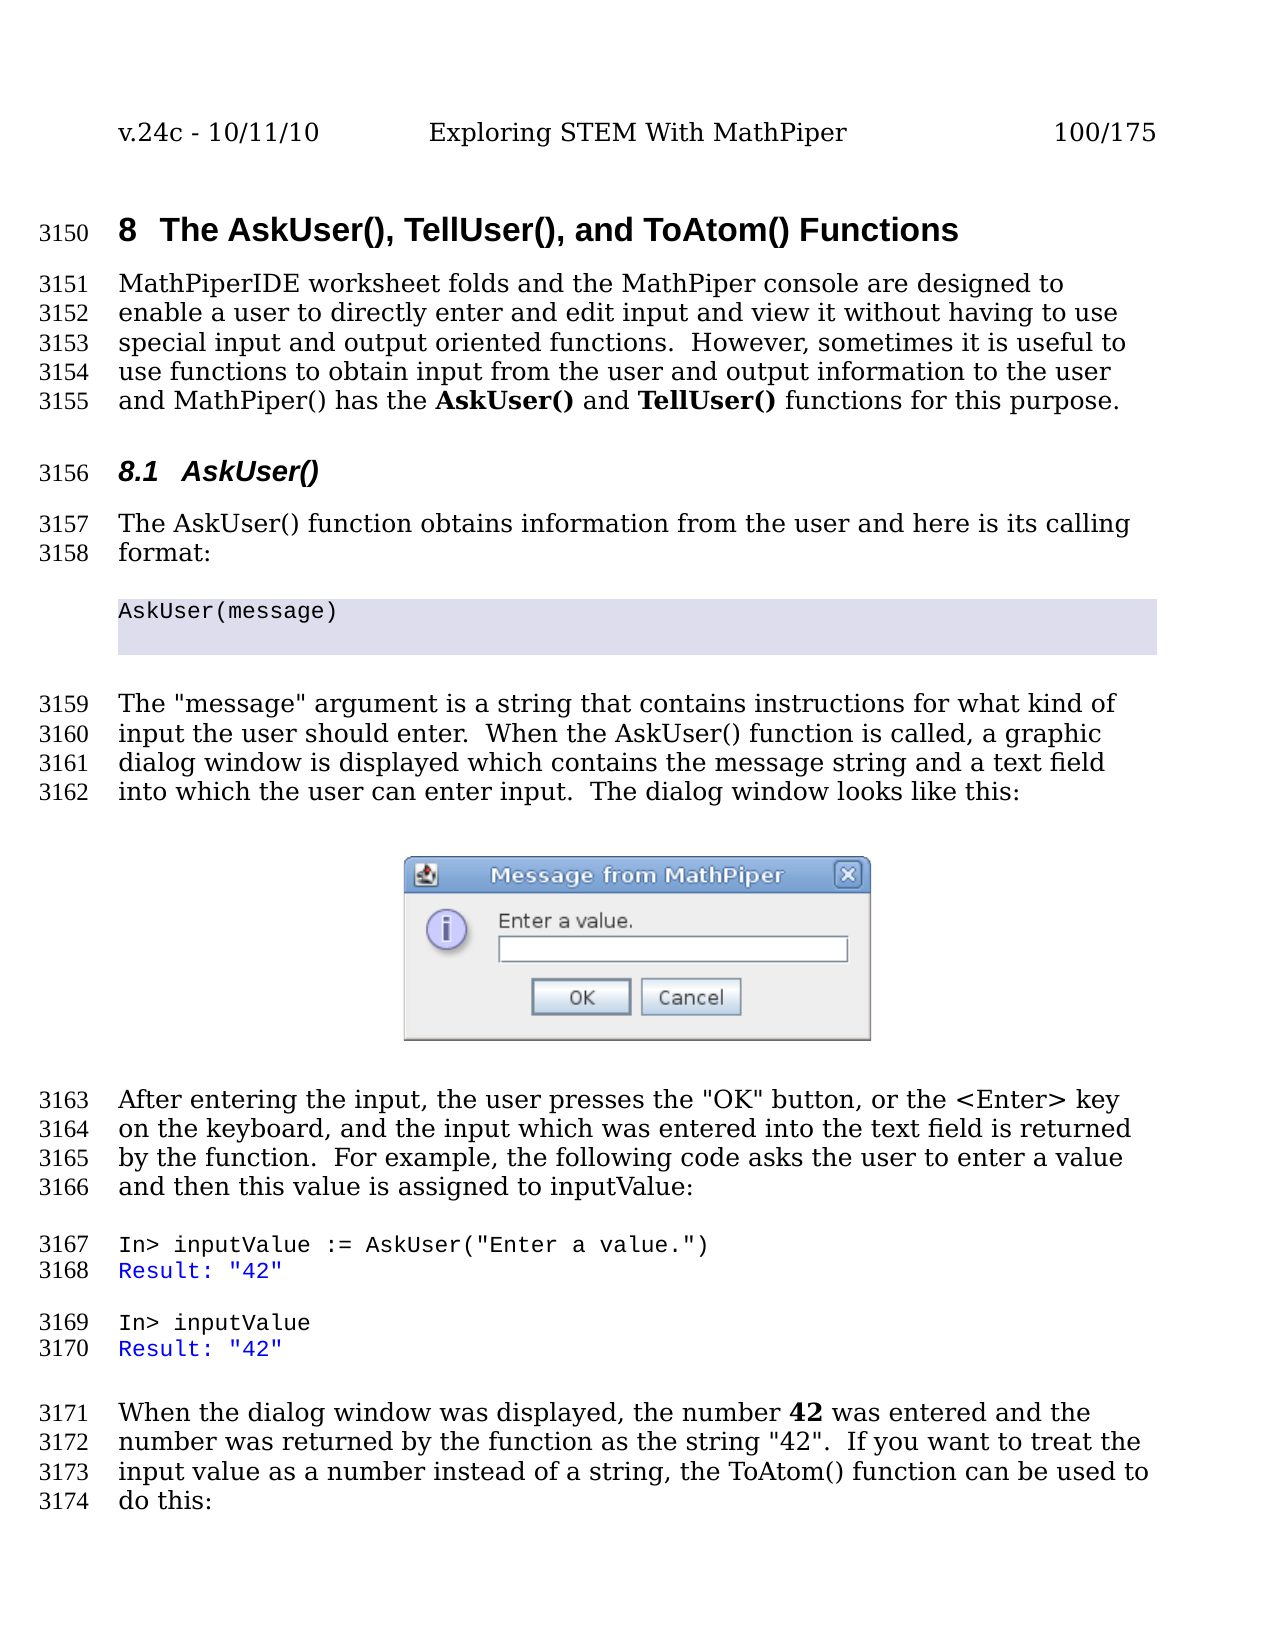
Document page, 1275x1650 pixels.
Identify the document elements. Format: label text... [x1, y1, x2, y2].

text The "message" argument is a string that contains instructions for what kind of input the user should enter. When the AskUser() function is called, a graphic dialog window is displayed which contains the message string and a text field into which the user can enter input. The dialog window looks like this: [118, 689, 1157, 806]
text In> inputValue := AskUser("Enter a value.") [118, 1234, 1157, 1259]
text When the dialog window was displayed, the number 42 was entered and the number was returned by the function as the string "42". If you want to treat the input value as a number instead of a string, the ToAtom() function can be used to do this: [118, 1398, 1157, 1515]
subtitle The AskUser(), TellUser(), and ToAtom() Functions [118, 210, 1157, 248]
text In> inputValue [118, 1311, 1157, 1337]
text Result: "42" [118, 1337, 1157, 1363]
text MathPiperIDE worksheet folds and the MathPiper console are designed to enable a user to directly enter and edit input and view it without having to use special input and output oriented functions. However, sometimes it is useful to use functions to obtain input from the user and output information to the user and MathPiper() has the AskUser() and TellUser() functions for this purpose. [118, 269, 1157, 415]
picture [403, 856, 872, 1041]
text The AskUser() function obtains information from the user and here is its calling format: [118, 509, 1157, 567]
subtitle AskUser() [118, 454, 1157, 488]
text After entering the input, the user presses the "OK" button, or the <Enter> key on the keyboard, and the input which was entered into the text field is returned by the function. For example, the following code asks the user to enter a value and then this value is assigned to inputValue: [118, 1085, 1157, 1202]
table_header AskUser(message) [118, 599, 1157, 655]
text Result: "42" [118, 1259, 1157, 1286]
